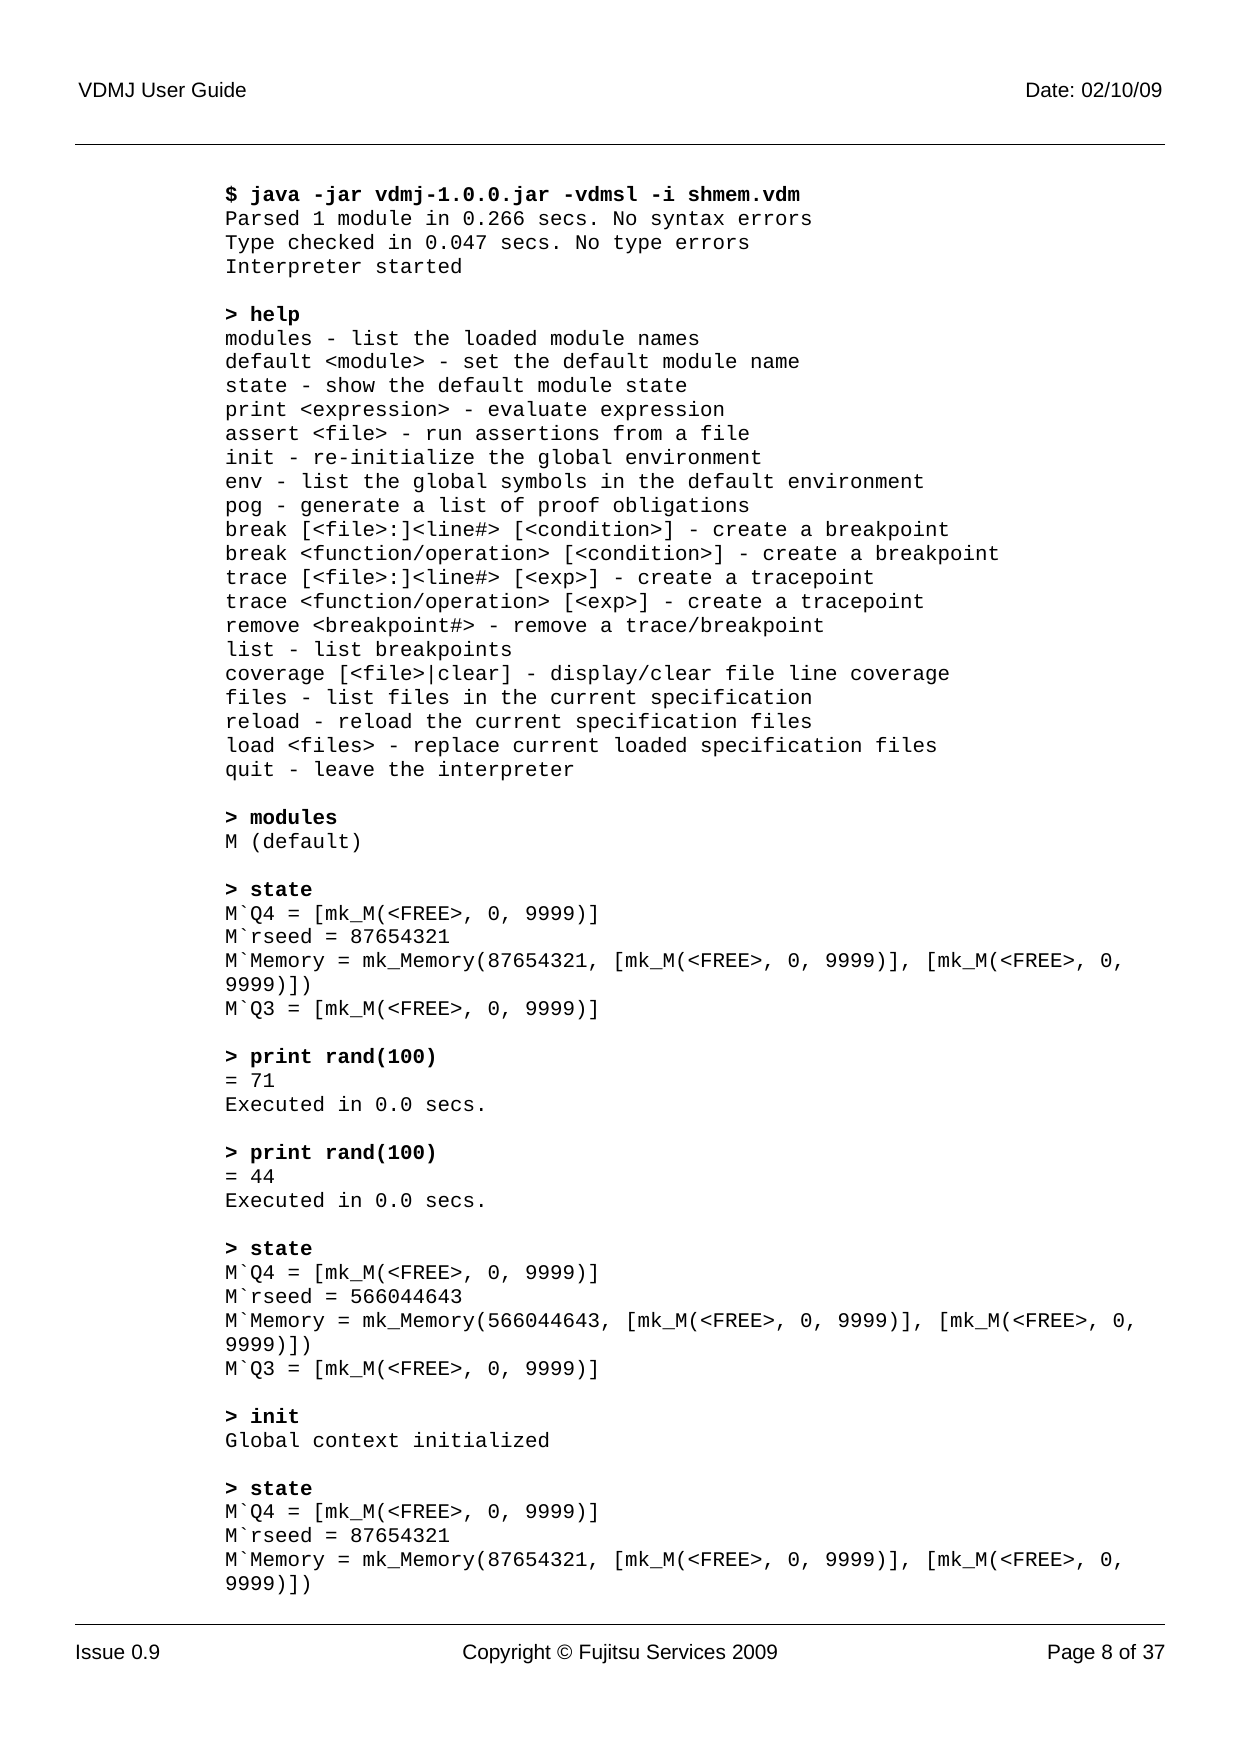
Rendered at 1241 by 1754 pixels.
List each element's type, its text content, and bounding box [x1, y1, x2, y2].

text M (default) [225, 831, 1165, 854]
text trace [<file>:]<line#> [<exp>] - create a tracepoint [225, 567, 1165, 591]
text Type checked in 0.047 secs. No type errors [225, 232, 1165, 256]
text Global context initialized [225, 1429, 1165, 1453]
text default <module> - set the default module name [225, 351, 1165, 375]
text Interpreter started [225, 256, 1165, 279]
text Executed in 0.0 secs. [225, 1190, 1165, 1214]
text quit - leave the interpreter [225, 759, 1165, 783]
text M`Memory = mk_Memory(87654321, [mk_M(<FREE>, 0, 9999)], [mk_M(<FREE>, 0, 9999)]) [225, 1549, 1165, 1597]
text M`rseed = 566044643 [225, 1286, 1165, 1310]
text $ java -jar vdmj-1.0.0.jar -vdmsl -i shmem.vdm [225, 184, 1165, 208]
text M`Memory = mk_Memory(87654321, [mk_M(<FREE>, 0, 9999)], [mk_M(<FREE>, 0, 9999)]) [225, 950, 1165, 998]
text break <function/operation> [<condition>] - create a breakpoint [225, 543, 1165, 567]
text M`Q4 = [mk_M(<FREE>, 0, 9999)] [225, 1501, 1165, 1525]
text pog - generate a list of proof obligations [225, 495, 1165, 519]
text list - list breakpoints [225, 639, 1165, 663]
text Executed in 0.0 secs. [225, 1094, 1165, 1118]
text Parsed 1 module in 0.266 secs. No syntax errors [225, 208, 1165, 232]
text files - list files in the current specification [225, 687, 1165, 711]
text > help [225, 303, 1165, 327]
text assert <file> - run assertions from a file [225, 423, 1165, 447]
text M`Q4 = [mk_M(<FREE>, 0, 9999)] [225, 902, 1165, 926]
text print <expression> - evaluate expression [225, 399, 1165, 423]
text M`Q3 = [mk_M(<FREE>, 0, 9999)] [225, 1358, 1165, 1382]
text load <files> - replace current loaded specification files [225, 735, 1165, 759]
text > print rand(100) [225, 1046, 1165, 1070]
text coverage [<file>|clear] - display/clear file line coverage [225, 663, 1165, 687]
text init - re-initialize the global environment [225, 447, 1165, 471]
text M`Q3 = [mk_M(<FREE>, 0, 9999)] [225, 998, 1165, 1022]
text > modules [225, 807, 1165, 831]
text modules - list the loaded module names [225, 327, 1165, 351]
text > state [225, 1477, 1165, 1501]
text M`Q4 = [mk_M(<FREE>, 0, 9999)] [225, 1262, 1165, 1286]
text reload - reload the current specification files [225, 711, 1165, 735]
text env - list the global symbols in the default environment [225, 471, 1165, 495]
text = 71 [225, 1070, 1165, 1094]
text break [<file>:]<line#> [<condition>] - create a breakpoint [225, 519, 1165, 543]
text M`rseed = 87654321 [225, 926, 1165, 950]
text remove <breakpoint#> - remove a trace/breakpoint [225, 615, 1165, 639]
text > state [225, 878, 1165, 902]
text > state [225, 1238, 1165, 1262]
text M`rseed = 87654321 [225, 1525, 1165, 1549]
text > init [225, 1406, 1165, 1429]
text state - show the default module state [225, 375, 1165, 399]
text = 44 [225, 1166, 1165, 1190]
text trace <function/operation> [<exp>] - create a tracepoint [225, 591, 1165, 615]
text > print rand(100) [225, 1142, 1165, 1166]
text M`Memory = mk_Memory(566044643, [mk_M(<FREE>, 0, 9999)], [mk_M(<FREE>, 0, 9999)]) [225, 1310, 1165, 1358]
